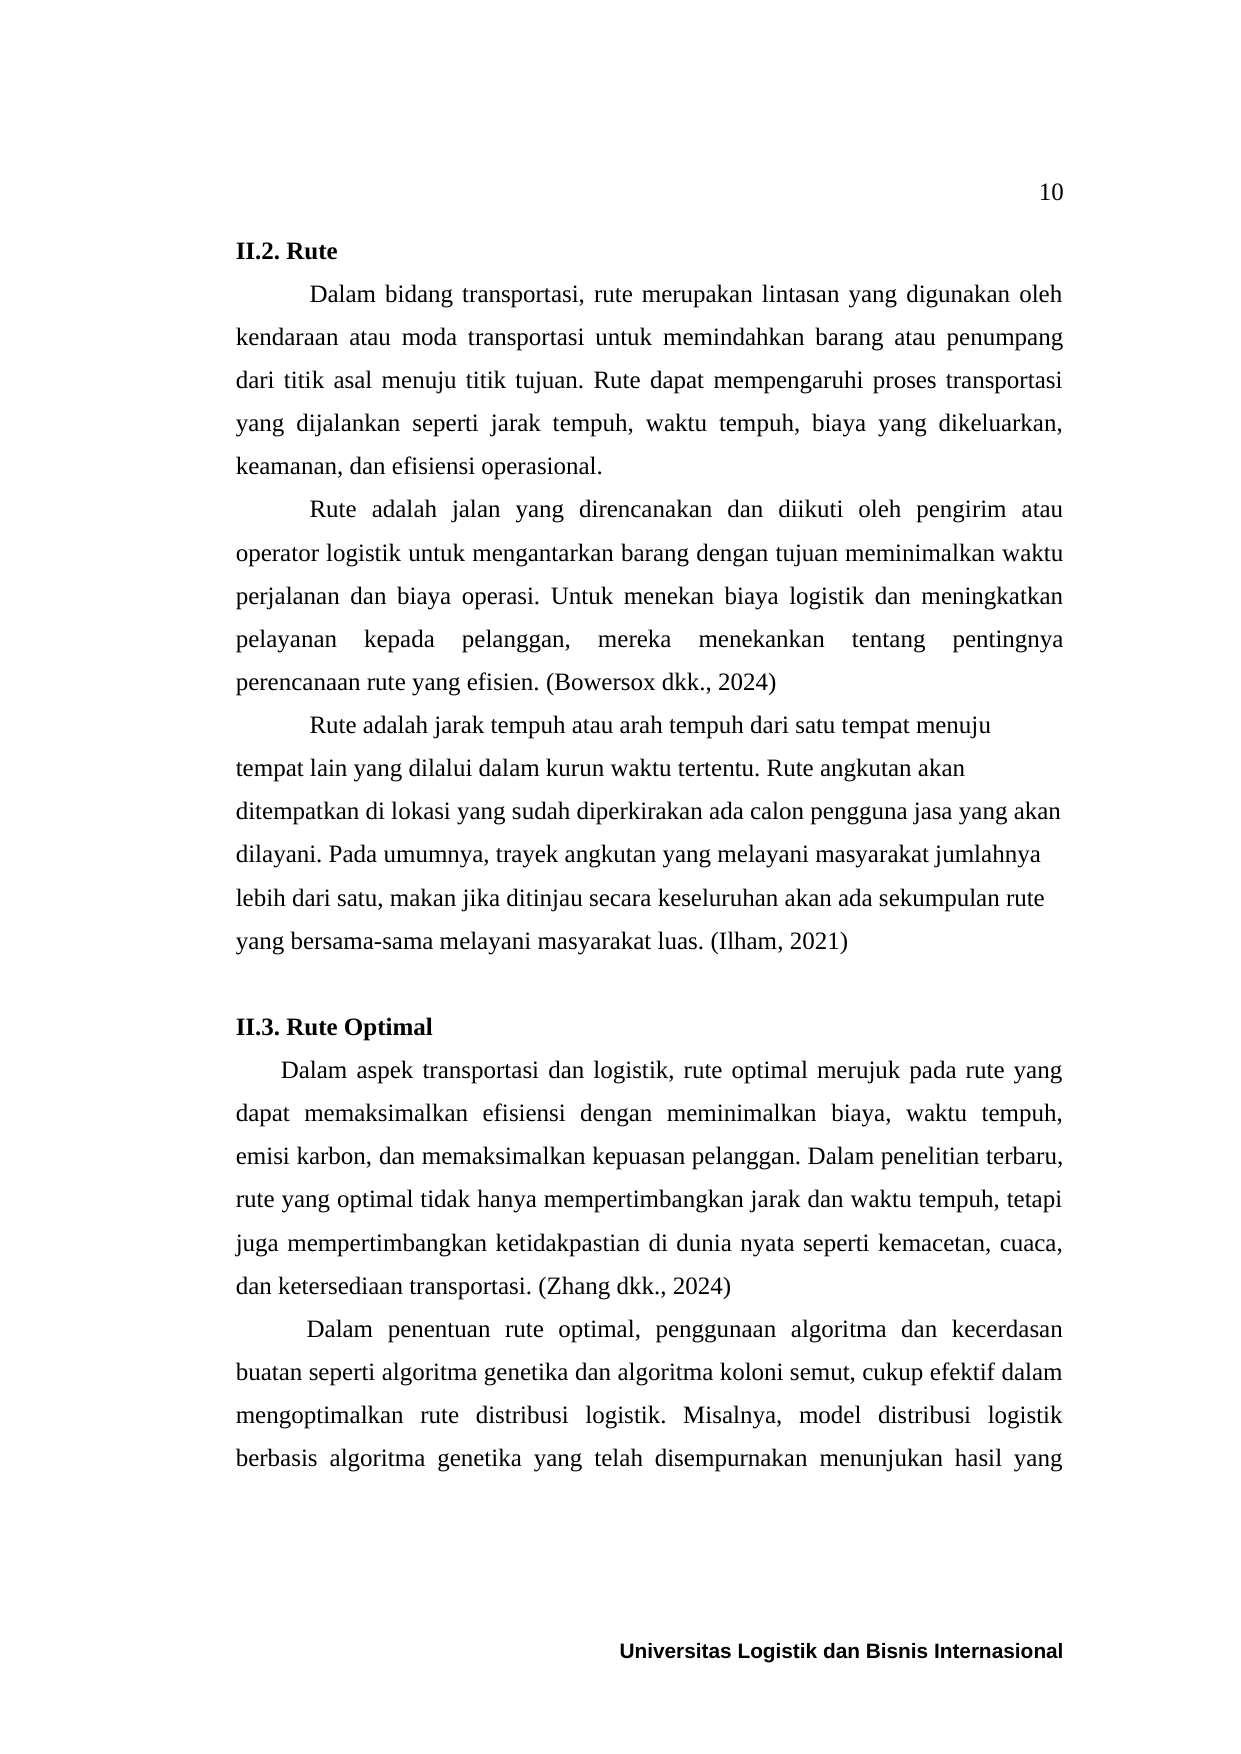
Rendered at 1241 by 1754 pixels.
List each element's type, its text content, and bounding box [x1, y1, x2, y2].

subtitle Rute [236, 236, 1063, 264]
text Rute adalah jalan yang direncanakan dan diikuti oleh pengirim atau operator logistik untuk mengantarkan barang dengan tujuan meminimalkan waktu perjalanan dan biaya operasi. Untuk menekan biaya logistik dan meningkatkan pelayanan kepada pelanggan, mereka menekankan tentang pentingnya perencanaan rute yang efisien. (Bowersox dkk., 2024) [236, 494, 1063, 696]
text Rute adalah jarak tempuh atau arah tempuh dari satu tempat menuju tempat lain yang dilalui dalam kurun waktu tertentu. Rute angkutan akan ditempatkan di lokasi yang sudah diperkirakan ada calon pengguna jasa yang akan dilayani. Pada umumnya, trayek angkutan yang melayani masyarakat jumlahnya lebih dari satu, makan jika ditinjau secara keseluruhan akan ada sekumpulan rute yang bersama-sama melayani masyarakat luas. (Ilham, 2021) [236, 710, 1063, 954]
subtitle Rute Optimal [236, 1012, 1063, 1041]
text Dalam aspek transportasi dan logistik, rute optimal merujuk pada rute yang dapat memaksimalkan efisiensi dengan meminimalkan biaya, waktu tempuh, emisi karbon, dan memaksimalkan kepuasan pelanggan. Dalam penelitian terbaru, rute yang optimal tidak hanya mempertimbangkan jarak dan waktu tempuh, tetapi juga mempertimbangkan ketidakpastian di dunia nyata seperti kemacetan, cuaca, dan ketersediaan transportasi. (Zhang dkk., 2024) [236, 1055, 1063, 1299]
text Dalam bidang transportasi, rute merupakan lintasan yang digunakan oleh kendaraan atau moda transportasi untuk memindahkan barang atau penumpang dari titik asal menuju titik tujuan. Rute dapat mempengaruhi proses transportasi yang dijalankan seperti jarak tempuh, waktu tempuh, biaya yang dikeluarkan, keamanan, dan efisiensi operasional. [236, 279, 1063, 480]
text Dalam penentuan rute optimal, penggunaan algoritma dan kecerdasan buatan seperti algoritma genetika dan algoritma koloni semut, cukup efektif dalam mengoptimalkan rute distribusi logistik. Misalnya, model distribusi logistik berbasis algoritma genetika yang telah disempurnakan menunjukan hasil yang [236, 1314, 1063, 1472]
